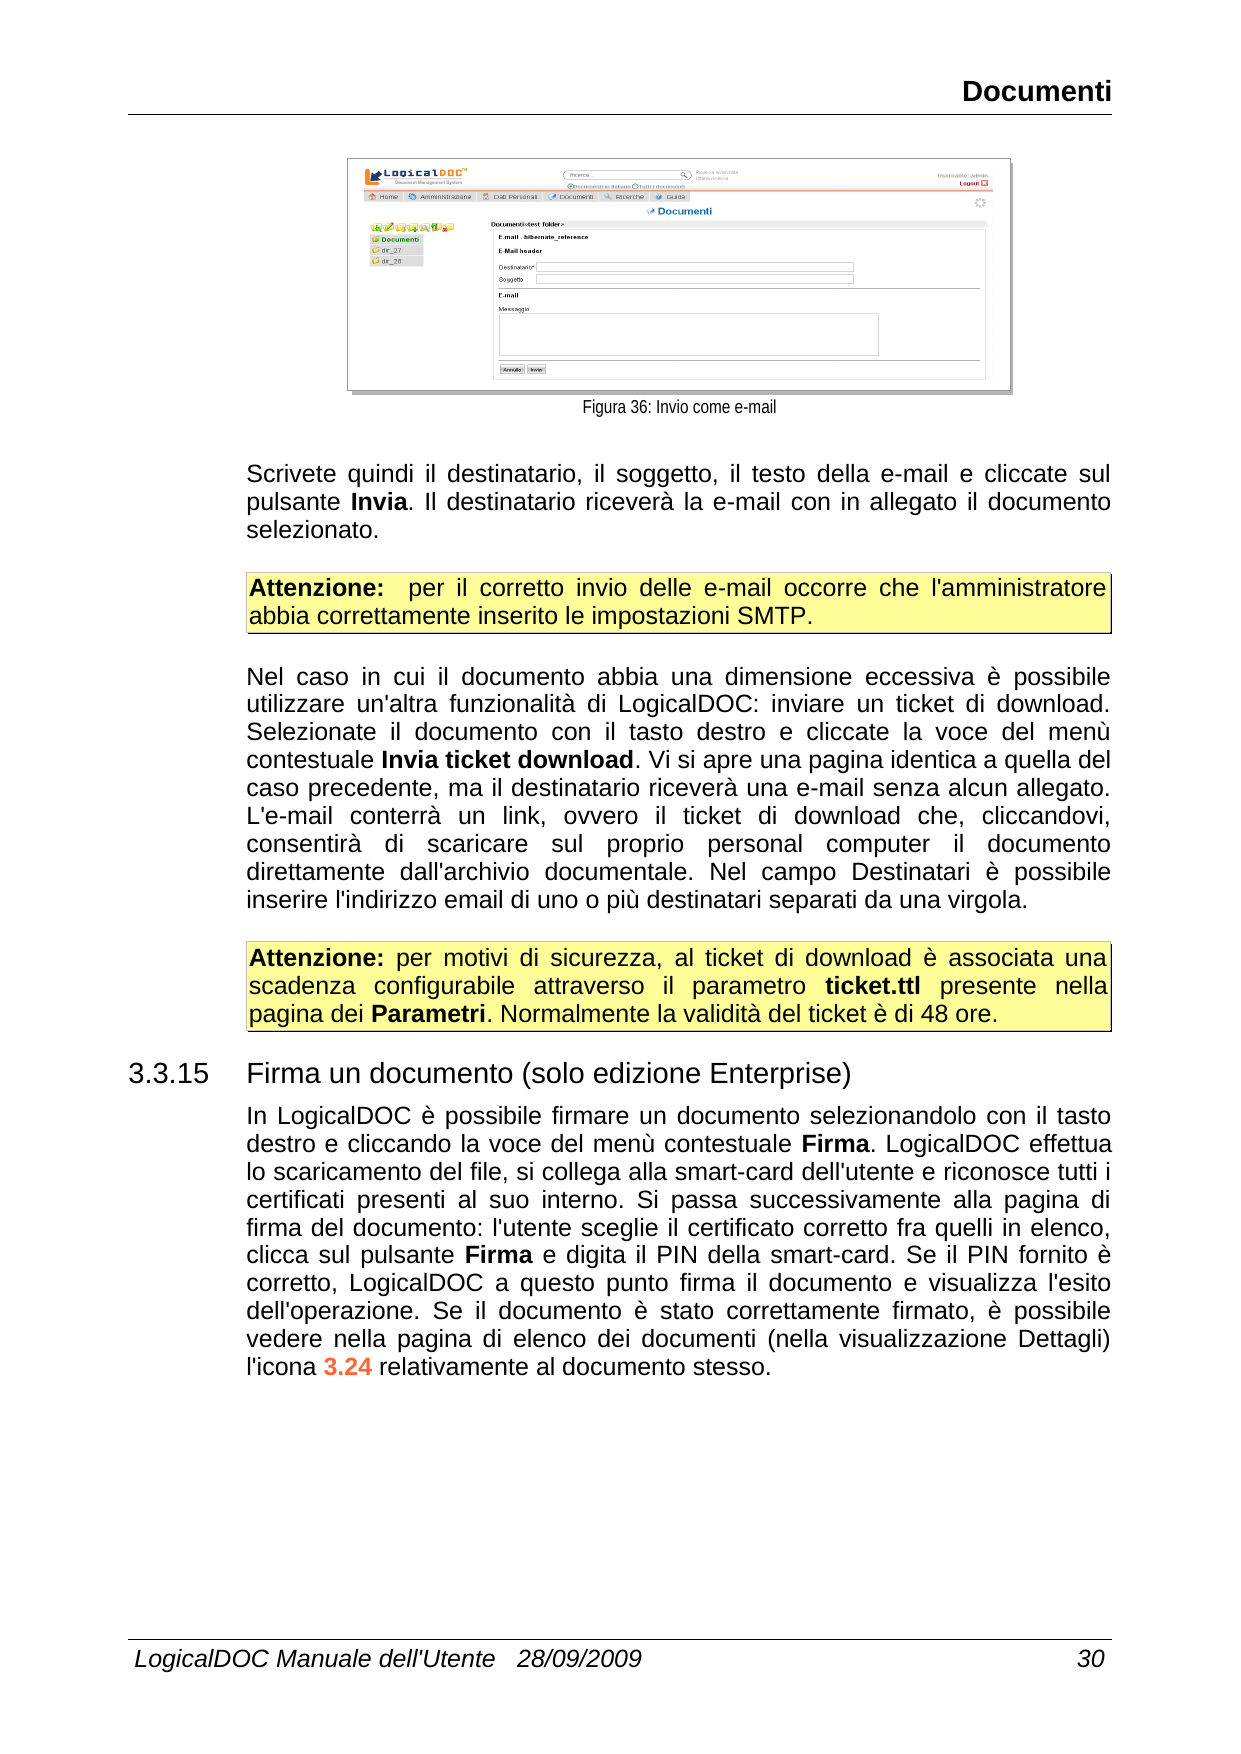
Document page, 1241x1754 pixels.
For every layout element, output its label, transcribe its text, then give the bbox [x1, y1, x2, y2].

text Scrivete quindi il destinatario, il soggetto, il testo della e-mail e cliccate sul pulsante Invia. Il destinatario riceverà la e-mail con in allegato il documento selezionato. [246, 460, 1112, 544]
text Attenzione: per il corretto invio delle e-mail occorre che l'amministratore abbia correttamente inserito le impostazioni SMTP. [247, 573, 1110, 632]
text Nel caso in cui il documento abbia una dimensione eccessiva è possibile utilizzare un'altra funzionalità di LogicalDOC: inviare un ticket di download. Selezionate il documento con il tasto destro e cliccate la voce del menù contestuale Invia ticket download. Vi si apre una pagina identica a quella del caso precedente, ma il destinatario riceverà una e-mail senza alcun allegato. L'e-mail conterrà un link, ovvero il ticket di download che, cliccandovi, consentirà di scaricare sul proprio personal computer il documento direttamente dall'archivio documentale. Nel campo Destinatari è possibile inserire l'indirizzo email di uno o più destinatari separati da una virgola. [246, 662, 1112, 913]
text Attenzione: per motivi di sicurezza, al ticket di download è associata una scadenza configurabile attraverso il parametro ticket.ttl presente nella pagina dei Parametri. Normalmente la validità del ticket è di 48 ore. [247, 942, 1110, 1029]
subtitle Firma un documento (solo edizione Enterprise) [128, 1057, 1112, 1089]
text In LogicalDOC è possibile firmare un documento selezionandolo con il tasto destro e cliccando la voce del menù contestuale Firma. LogicalDOC effettua lo scaricamento del file, si collega alla smart-card dell'utente e riconosce tutti i certificati presenti al suo interno. Si passa successivamente alla pagina di firma del documento: l'utente sceglie il certificato corretto fra quelli in elenco, clicca sul pulsante Firma e digita il PIN della smart-card. Se il PIN fornito è corretto, LogicalDOC a questo punto firma il documento e visualizza l'esito dell'operazione. Se il documento è stato correttamente firmato, è possibile vedere nella pagina di elenco dei documenti (nella visualizzazione Dettagli) l'icona 3.24 relativamente al documento stesso. [246, 1102, 1112, 1381]
picture [363, 167, 994, 382]
text Figura 36: Invio come e-mail [347, 391, 1012, 418]
